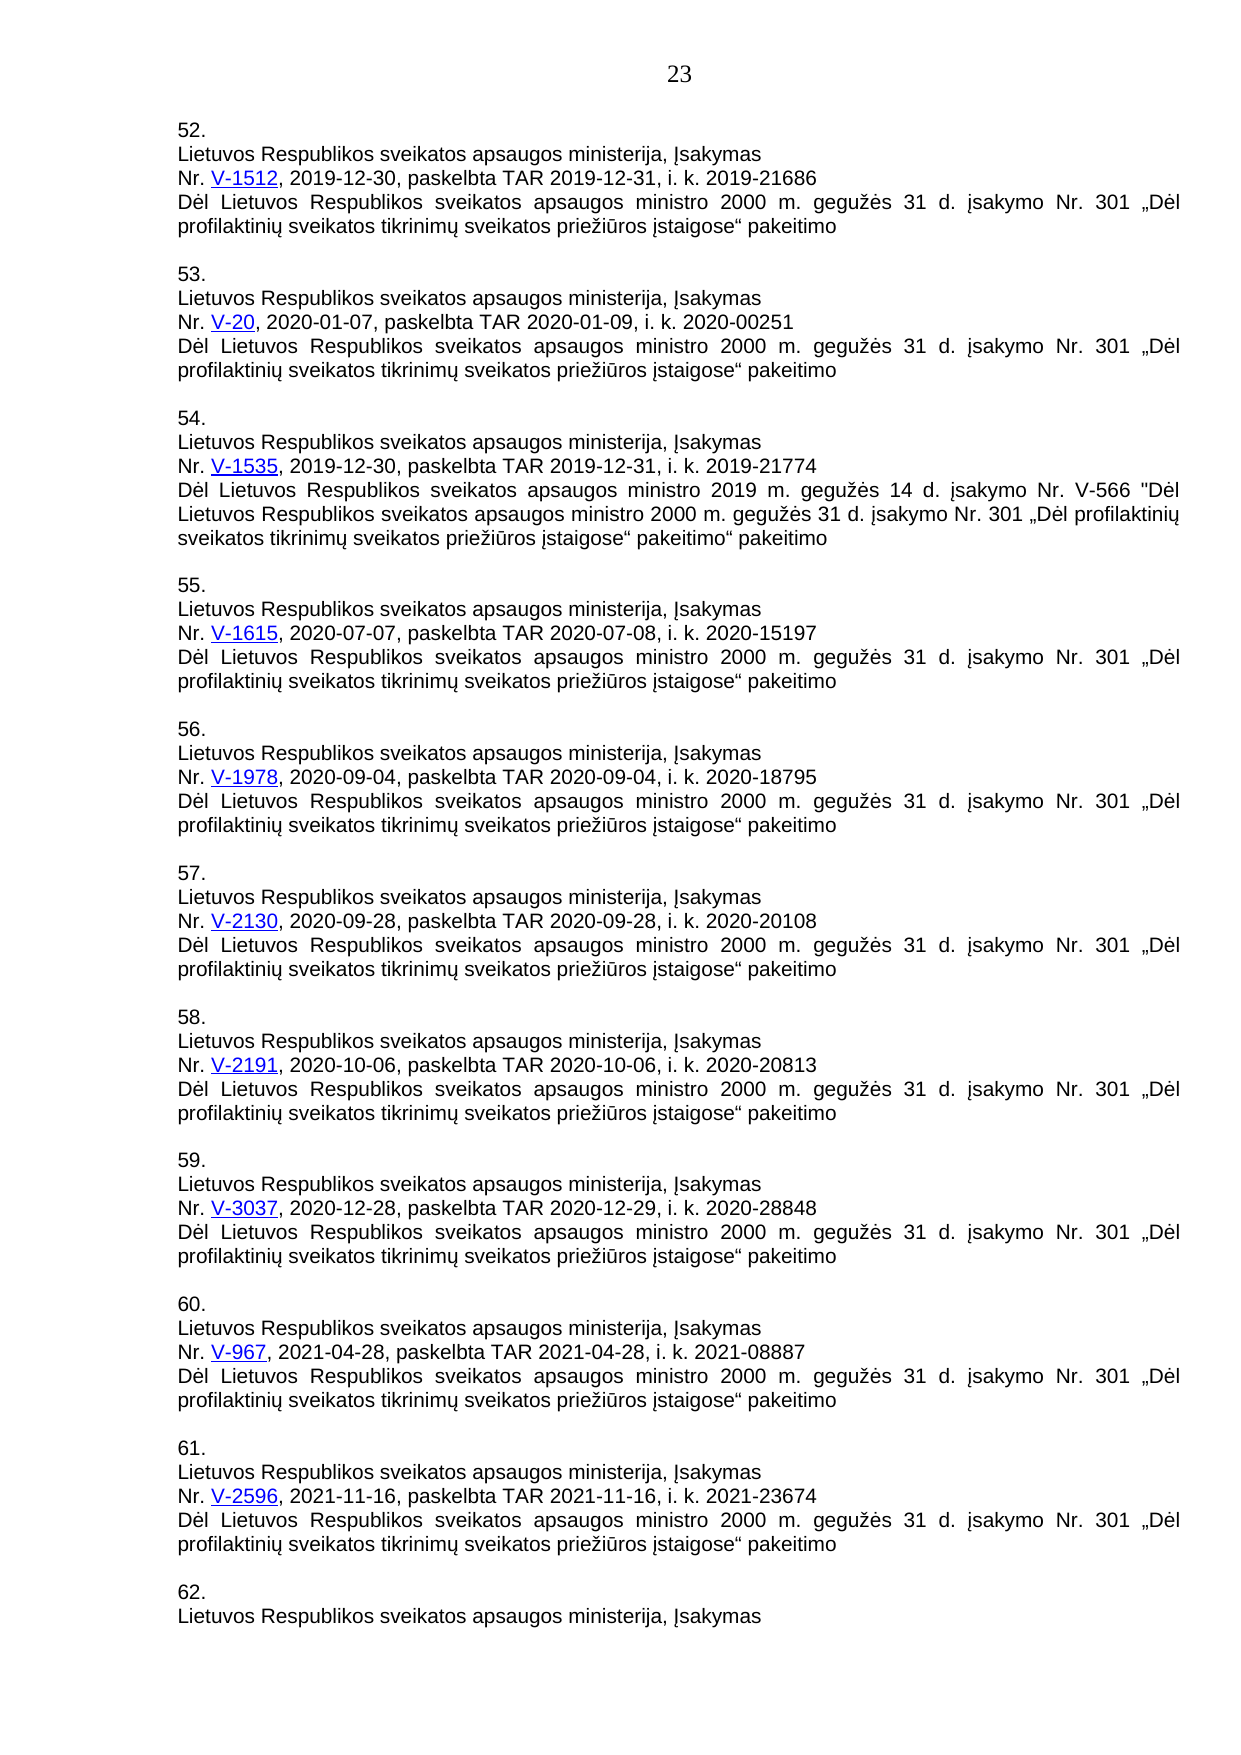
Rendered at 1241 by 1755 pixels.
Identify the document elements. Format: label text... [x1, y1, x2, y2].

text Lietuvos Respublikos sveikatos apsaugos ministerija, Įsakymas [177, 1172, 1181, 1196]
text 56. [177, 717, 1181, 741]
text Nr. V-20, 2020-01-07, paskelbta TAR 2020-01-09, i. k. 2020-00251 [177, 310, 1181, 334]
text Lietuvos Respublikos sveikatos apsaugos ministerija, Įsakymas [177, 885, 1181, 909]
text Dėl Lietuvos Respublikos sveikatos apsaugos ministro 2000 m. gegužės 31 d. įsakymo Nr. 301 „Dėl profilaktinių sveikatos tikrinimų sveikatos priežiūros įstaigose“ pakeitimo [177, 789, 1181, 837]
text Nr. V-1512, 2019-12-30, paskelbta TAR 2019-12-31, i. k. 2019-21686 [177, 166, 1181, 190]
text Dėl Lietuvos Respublikos sveikatos apsaugos ministro 2000 m. gegužės 31 d. įsakymo Nr. 301 „Dėl profilaktinių sveikatos tikrinimų sveikatos priežiūros įstaigose“ pakeitimo [177, 190, 1181, 238]
text Lietuvos Respublikos sveikatos apsaugos ministerija, Įsakymas [177, 1460, 1181, 1484]
text Nr. V-1535, 2019-12-30, paskelbta TAR 2019-12-31, i. k. 2019-21774 [177, 453, 1181, 477]
text Lietuvos Respublikos sveikatos apsaugos ministerija, Įsakymas [177, 1028, 1181, 1052]
text Nr. V-1978, 2020-09-04, paskelbta TAR 2020-09-04, i. k. 2020-18795 [177, 765, 1181, 789]
text Lietuvos Respublikos sveikatos apsaugos ministerija, Įsakymas [177, 286, 1181, 310]
text Dėl Lietuvos Respublikos sveikatos apsaugos ministro 2000 m. gegužės 31 d. įsakymo Nr. 301 „Dėl profilaktinių sveikatos tikrinimų sveikatos priežiūros įstaigose“ pakeitimo [177, 645, 1181, 693]
text 62. [177, 1579, 1181, 1603]
text Nr. V-1615, 2020-07-07, paskelbta TAR 2020-07-08, i. k. 2020-15197 [177, 621, 1181, 645]
text Lietuvos Respublikos sveikatos apsaugos ministerija, Įsakymas [177, 142, 1181, 166]
text 52. [177, 118, 1181, 142]
text Dėl Lietuvos Respublikos sveikatos apsaugos ministro 2019 m. gegužės 14 d. įsakymo Nr. V-566 "Dėl Lietuvos Respublikos sveikatos apsaugos ministro 2000 m. gegužės 31 d. įsakymo Nr. 301 „Dėl profilaktinių sveikatos tikrinimų sveikatos priežiūros įstaigose“ pakeitimo“ pakeitimo [177, 477, 1181, 549]
text Nr. V-2191, 2020-10-06, paskelbta TAR 2020-10-06, i. k. 2020-20813 [177, 1052, 1181, 1076]
text 55. [177, 573, 1181, 597]
text Dėl Lietuvos Respublikos sveikatos apsaugos ministro 2000 m. gegužės 31 d. įsakymo Nr. 301 „Dėl profilaktinių sveikatos tikrinimų sveikatos priežiūros įstaigose“ pakeitimo [177, 334, 1181, 382]
text 61. [177, 1436, 1181, 1460]
text Nr. V-2596, 2021-11-16, paskelbta TAR 2021-11-16, i. k. 2021-23674 [177, 1484, 1181, 1508]
text 58. [177, 1004, 1181, 1028]
text Dėl Lietuvos Respublikos sveikatos apsaugos ministro 2000 m. gegužės 31 d. įsakymo Nr. 301 „Dėl profilaktinių sveikatos tikrinimų sveikatos priežiūros įstaigose“ pakeitimo [177, 1076, 1181, 1124]
text 53. [177, 262, 1181, 286]
text Lietuvos Respublikos sveikatos apsaugos ministerija, Įsakymas [177, 741, 1181, 765]
text Nr. V-3037, 2020-12-28, paskelbta TAR 2020-12-29, i. k. 2020-28848 [177, 1196, 1181, 1220]
text Lietuvos Respublikos sveikatos apsaugos ministerija, Įsakymas [177, 1603, 1181, 1627]
text Lietuvos Respublikos sveikatos apsaugos ministerija, Įsakymas [177, 1316, 1181, 1340]
text Dėl Lietuvos Respublikos sveikatos apsaugos ministro 2000 m. gegužės 31 d. įsakymo Nr. 301 „Dėl profilaktinių sveikatos tikrinimų sveikatos priežiūros įstaigose“ pakeitimo [177, 1364, 1181, 1412]
text Nr. V-2130, 2020-09-28, paskelbta TAR 2020-09-28, i. k. 2020-20108 [177, 909, 1181, 933]
text Lietuvos Respublikos sveikatos apsaugos ministerija, Įsakymas [177, 597, 1181, 621]
text Dėl Lietuvos Respublikos sveikatos apsaugos ministro 2000 m. gegužės 31 d. įsakymo Nr. 301 „Dėl profilaktinių sveikatos tikrinimų sveikatos priežiūros įstaigose“ pakeitimo [177, 1220, 1181, 1268]
text 57. [177, 861, 1181, 885]
text 59. [177, 1148, 1181, 1172]
text Lietuvos Respublikos sveikatos apsaugos ministerija, Įsakymas [177, 429, 1181, 453]
text 54. [177, 406, 1181, 429]
text Nr. V-967, 2021-04-28, paskelbta TAR 2021-04-28, i. k. 2021-08887 [177, 1340, 1181, 1364]
text Dėl Lietuvos Respublikos sveikatos apsaugos ministro 2000 m. gegužės 31 d. įsakymo Nr. 301 „Dėl profilaktinių sveikatos tikrinimų sveikatos priežiūros įstaigose“ pakeitimo [177, 933, 1181, 981]
text Dėl Lietuvos Respublikos sveikatos apsaugos ministro 2000 m. gegužės 31 d. įsakymo Nr. 301 „Dėl profilaktinių sveikatos tikrinimų sveikatos priežiūros įstaigose“ pakeitimo [177, 1508, 1181, 1556]
text 60. [177, 1292, 1181, 1316]
